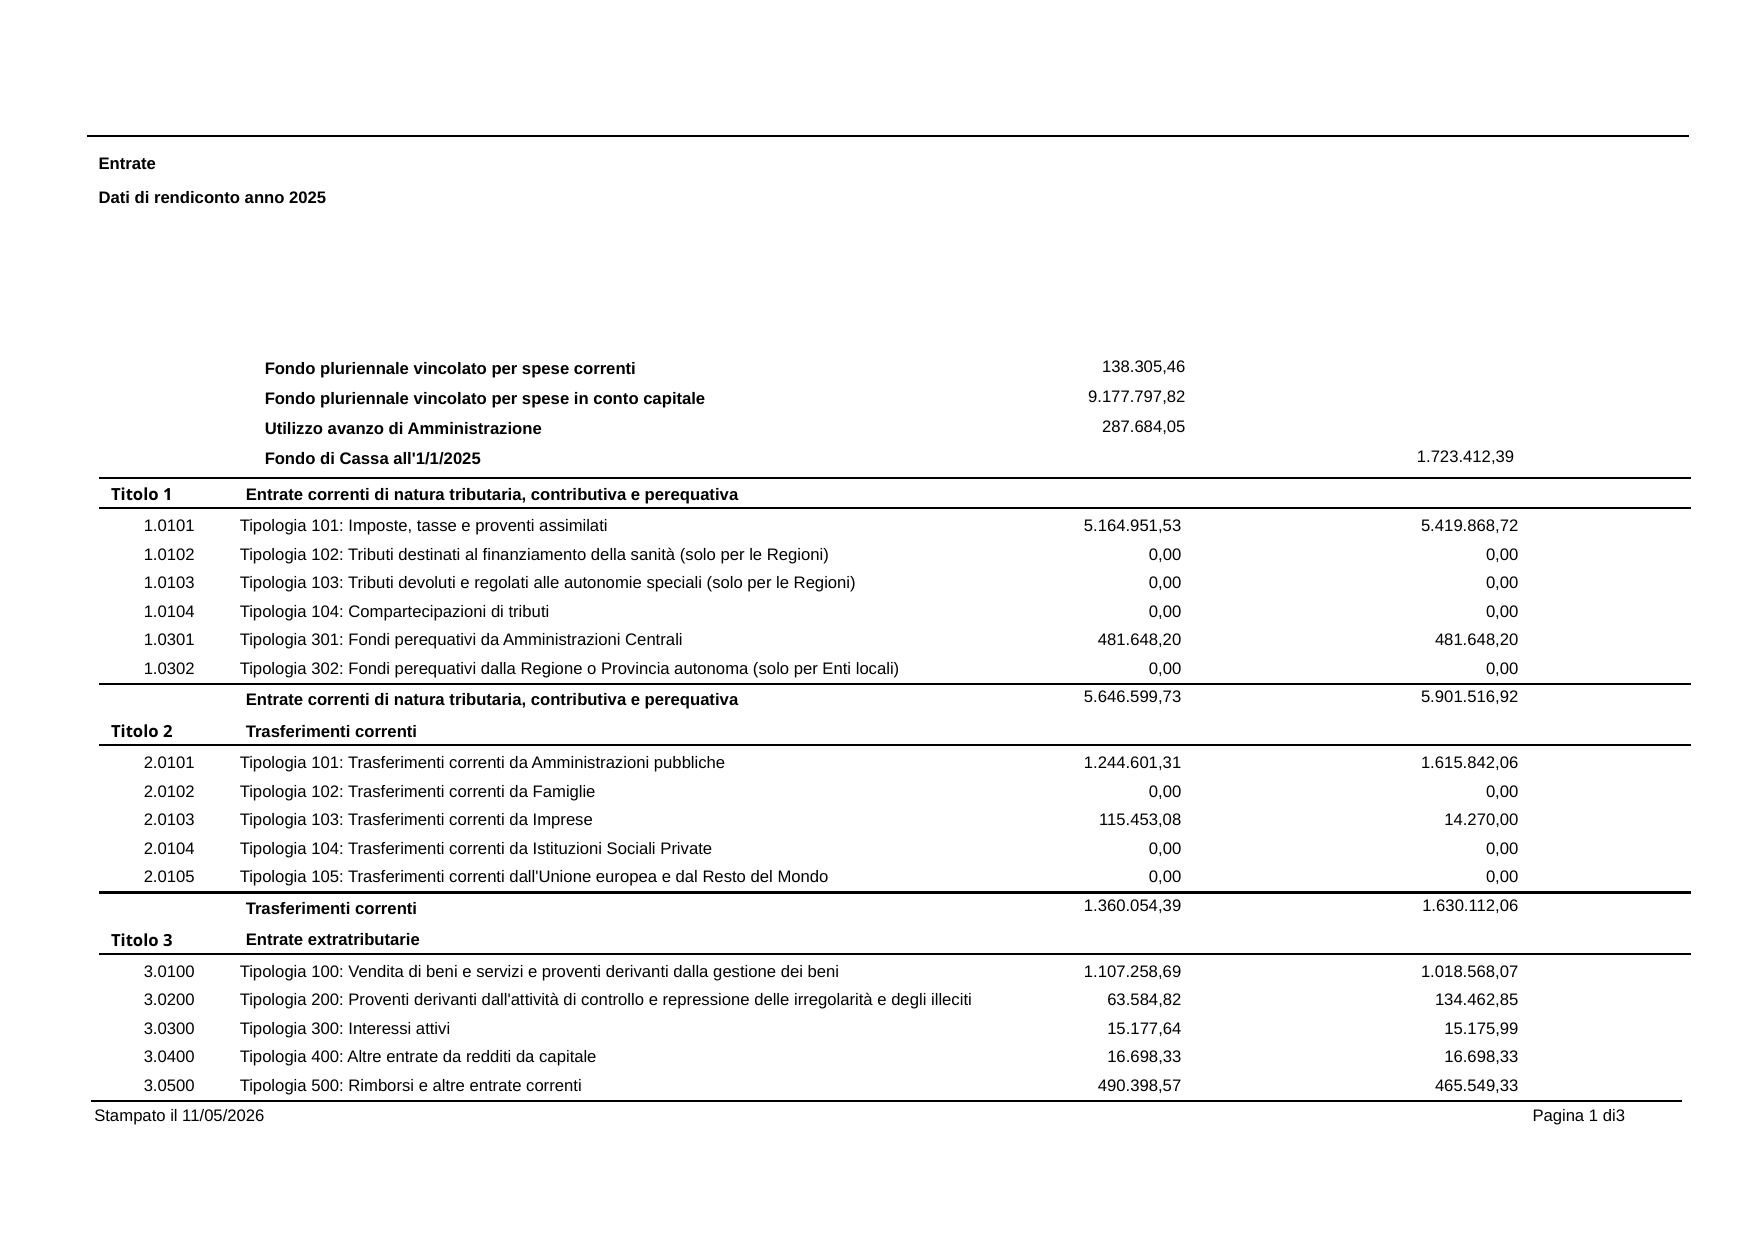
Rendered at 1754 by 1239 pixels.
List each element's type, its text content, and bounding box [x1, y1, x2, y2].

table_cell [762, 409, 774, 417]
table_cell [1450, 1070, 1514, 1076]
table_cell [1450, 379, 1514, 387]
table_cell [1189, 839, 1195, 861]
table_cell [1676, 720, 1680, 742]
table_cell [1376, 775, 1450, 781]
table_cell [1351, 781, 1355, 804]
table_cell [1693, 273, 1753, 339]
table_cell [989, 379, 1007, 387]
table_cell [1363, 833, 1376, 838]
table_cell [1660, 1076, 1672, 1098]
table_cell [1195, 1076, 1296, 1098]
table_cell [1181, 1076, 1185, 1098]
table_cell [98, 928, 102, 951]
table_cell [1522, 214, 1616, 222]
table_cell [103, 659, 107, 681]
table_cell [1660, 379, 1672, 387]
table_cell [774, 222, 989, 228]
table_cell [235, 544, 239, 567]
table_cell [103, 810, 107, 832]
table_cell [1680, 810, 1684, 832]
table_cell [103, 573, 107, 595]
table_cell [111, 712, 191, 720]
table_cell [235, 516, 239, 538]
table_cell [1351, 147, 1355, 180]
table_cell [1351, 228, 1672, 345]
table_cell [1363, 921, 1376, 928]
table_cell [1522, 567, 1616, 573]
table_cell [203, 538, 231, 544]
table_cell [86, 387, 90, 409]
table_cell [265, 624, 302, 630]
table_cell [774, 357, 989, 379]
table_cell [1685, 867, 1689, 889]
table_cell [1042, 469, 1181, 477]
table_cell [1693, 839, 1753, 861]
table_cell [1363, 379, 1376, 387]
table_cell [568, 538, 762, 544]
table_cell [1672, 810, 1676, 832]
table_cell Utilizzo avanzo di Amministrazione [265, 417, 774, 439]
table_cell [1181, 544, 1185, 567]
table_cell [1660, 804, 1672, 810]
table_cell [1355, 538, 1363, 544]
table_cell [1181, 810, 1185, 832]
table_cell [1326, 804, 1345, 810]
table_cell [1296, 544, 1326, 567]
table_cell [1028, 712, 1042, 720]
table_cell [1616, 687, 1660, 709]
table_cell [1326, 1047, 1345, 1069]
table_cell [240, 687, 246, 709]
table_cell [231, 659, 235, 681]
table_cell [1376, 1041, 1450, 1047]
table_cell [0, 516, 86, 538]
table_cell [98, 1047, 102, 1069]
table_cell [1376, 595, 1450, 601]
table_cell [1028, 653, 1042, 658]
table_cell [1326, 720, 1345, 742]
table_cell [203, 921, 231, 928]
table_cell [762, 538, 774, 544]
table_cell [199, 357, 203, 379]
table_cell [1680, 601, 1684, 624]
table_cell [1522, 928, 1616, 951]
table_cell [1522, 624, 1616, 630]
table_cell [377, 595, 438, 601]
table_cell [1296, 653, 1326, 658]
table_cell [1689, 483, 1693, 505]
table_cell Tipologia 301: Fondi perequativi da Amministrazioni Centrali [240, 630, 1020, 652]
table_cell [1676, 483, 1680, 505]
table_cell [1185, 687, 1189, 709]
table_cell [265, 775, 302, 781]
table_cell [1450, 222, 1514, 228]
table_cell [231, 839, 235, 861]
table_cell [1693, 687, 1753, 709]
table_cell [1185, 181, 1189, 214]
table_cell [90, 961, 94, 984]
table_cell [1363, 861, 1376, 867]
table_cell [1195, 895, 1296, 918]
table_cell [774, 567, 989, 573]
table_cell [1195, 630, 1296, 652]
table_cell Tipologia 101: Trasferimenti correnti da Amministrazioni pubbliche [240, 753, 1020, 775]
table_cell [989, 921, 1007, 928]
table_cell [1181, 601, 1185, 624]
table_cell [191, 51, 195, 90]
table_cell [989, 1013, 1007, 1018]
table_cell [235, 990, 239, 1012]
table_cell [1007, 147, 1020, 180]
table_cell [1693, 895, 1753, 918]
table_cell [1660, 573, 1672, 595]
table_cell [1028, 1070, 1042, 1076]
table_cell 1.0104 [107, 601, 231, 624]
table_cell [1514, 928, 1518, 951]
table_cell [0, 264, 86, 271]
table_cell [1693, 409, 1753, 417]
table_cell [235, 720, 239, 742]
table_cell [103, 720, 107, 742]
table_cell [203, 1041, 231, 1047]
table_cell [1689, 1076, 1693, 1098]
table_cell [1522, 810, 1616, 832]
table_cell [1680, 1076, 1684, 1098]
table_cell [1689, 601, 1693, 624]
table_cell [265, 379, 302, 387]
table_cell [774, 861, 989, 867]
table_cell [774, 1070, 989, 1076]
table_cell [762, 804, 774, 810]
table_cell [1024, 839, 1028, 861]
table_cell [1672, 753, 1676, 775]
table_header [0, 0, 86, 49]
table_cell [762, 1070, 774, 1076]
table_cell [1351, 810, 1355, 832]
table_cell [1450, 775, 1514, 781]
table_cell [250, 214, 258, 222]
table_cell 115.453,08 [1028, 810, 1181, 832]
table_cell [203, 345, 231, 354]
table_cell [1185, 781, 1189, 804]
table_cell [1195, 138, 1296, 147]
table_cell [1028, 469, 1042, 477]
table_cell [98, 1019, 102, 1041]
table_cell [762, 181, 774, 214]
table_header [1689, 0, 1693, 49]
table_cell [250, 357, 258, 379]
table_cell [1693, 439, 1753, 447]
table_cell [98, 447, 102, 469]
table_cell [111, 538, 191, 544]
table_cell [1189, 544, 1195, 567]
table_cell [1522, 984, 1616, 990]
table_cell [1185, 1019, 1189, 1041]
table_cell [762, 345, 774, 354]
table_cell [1689, 687, 1693, 709]
table_cell [1660, 409, 1672, 417]
table_cell 1.244.601,31 [1028, 753, 1181, 775]
table_cell [1007, 222, 1020, 228]
table_cell [111, 469, 191, 477]
table_cell [989, 833, 1007, 838]
table_cell [1672, 1076, 1676, 1098]
table_cell [1185, 961, 1189, 984]
table_cell [1660, 687, 1672, 709]
table_cell [1355, 439, 1363, 447]
table_header [1616, 0, 1660, 49]
table_cell [0, 753, 86, 775]
table_cell [1195, 1047, 1296, 1069]
table_cell [1351, 483, 1355, 505]
table_cell [1355, 810, 1363, 832]
table_cell [1685, 630, 1689, 652]
table_cell [250, 510, 258, 516]
table_cell [1345, 147, 1351, 180]
table_cell [1042, 653, 1181, 658]
table_cell [1195, 567, 1296, 573]
table_cell [1355, 544, 1363, 567]
table_cell [259, 138, 264, 147]
table_cell [568, 222, 762, 228]
table_cell [1518, 573, 1522, 595]
table_cell [1450, 1041, 1514, 1047]
table_cell [1376, 510, 1450, 516]
table_cell [1660, 516, 1672, 538]
table_cell [1185, 516, 1189, 538]
table_cell [1351, 601, 1355, 624]
table_cell [103, 447, 107, 469]
table_cell [1024, 781, 1028, 804]
table_cell [1355, 781, 1363, 804]
table_cell [1672, 147, 1676, 180]
table_cell [1518, 357, 1522, 379]
table_cell [240, 379, 246, 387]
table_cell [1616, 483, 1660, 505]
table_cell [1660, 781, 1672, 804]
table_cell [94, 687, 98, 709]
table_cell [1024, 659, 1028, 681]
table_cell [1296, 955, 1326, 961]
table_cell [250, 138, 258, 147]
table_cell [1693, 624, 1753, 630]
table_cell [1693, 1019, 1753, 1041]
table_cell [1676, 630, 1680, 652]
table_cell [86, 990, 90, 1012]
table_cell [90, 273, 94, 339]
table_cell [1616, 895, 1660, 918]
table_cell [568, 921, 762, 928]
table_header [1672, 0, 1676, 49]
table_cell [774, 1013, 989, 1018]
table_cell [1326, 653, 1345, 658]
table_cell [1028, 222, 1042, 228]
table_header [250, 0, 258, 49]
table_cell [762, 214, 774, 222]
table_cell [1685, 181, 1689, 214]
table_cell [1345, 181, 1351, 214]
table_cell [1689, 573, 1693, 595]
table_cell [250, 861, 258, 867]
table_cell [762, 955, 774, 961]
table_cell [1693, 138, 1753, 147]
table_cell [98, 1076, 102, 1098]
table_cell [1616, 955, 1660, 961]
table_cell [1660, 147, 1672, 180]
table_cell [1660, 1013, 1672, 1018]
table_cell [377, 469, 438, 477]
table_cell [1363, 624, 1376, 630]
table_cell [103, 781, 107, 804]
table_cell [111, 687, 191, 709]
table_cell [86, 839, 90, 861]
table_cell [1181, 516, 1185, 538]
table_cell [94, 273, 98, 339]
table_cell [1680, 516, 1684, 538]
table_cell [1685, 229, 1689, 264]
table_cell [1376, 469, 1450, 477]
table_cell [1450, 181, 1514, 214]
table_header [1522, 0, 1616, 49]
table_cell Tipologia 104: Compartecipazioni di tributi [240, 601, 1020, 624]
table_cell [1020, 895, 1024, 918]
table_cell [774, 595, 989, 601]
table_cell [1672, 181, 1676, 214]
table_cell [103, 229, 107, 264]
table_cell [1296, 1070, 1326, 1076]
table_cell [1007, 804, 1020, 810]
table_cell [1514, 387, 1518, 409]
table_cell [265, 984, 302, 990]
table_cell [1685, 720, 1689, 742]
table_cell [1376, 928, 1450, 951]
table_cell [1518, 417, 1522, 439]
table_cell [240, 417, 246, 439]
table_cell [1363, 409, 1376, 417]
table_cell [265, 439, 302, 447]
table_cell [1355, 775, 1363, 781]
table_cell [1345, 781, 1351, 804]
table_cell [377, 861, 438, 867]
table_cell [1355, 1019, 1363, 1041]
table_cell [0, 469, 86, 478]
table_cell [1522, 753, 1616, 775]
table_cell [1450, 483, 1514, 505]
table_cell [1672, 630, 1676, 652]
table_cell [1450, 984, 1514, 990]
table_cell [1376, 439, 1450, 447]
table_cell [94, 447, 98, 469]
table_cell [231, 1047, 235, 1069]
table_cell [265, 138, 302, 147]
table_cell [86, 273, 90, 339]
table_cell [1616, 601, 1660, 624]
table_cell [1185, 895, 1189, 918]
table_cell [1660, 601, 1672, 624]
table_header [1189, 0, 1195, 49]
table_cell [438, 222, 568, 228]
table_cell [989, 653, 1007, 658]
table_cell [98, 273, 102, 339]
table_cell [1326, 895, 1345, 918]
table_cell [438, 861, 568, 867]
table_cell [1326, 712, 1345, 720]
table_cell [1028, 955, 1042, 961]
table_cell [1522, 147, 1616, 180]
table_cell 15.175,99 [1363, 1019, 1518, 1041]
table_cell [1450, 928, 1514, 951]
table_cell [1693, 229, 1753, 264]
table_cell [1522, 1047, 1616, 1069]
table_header [1185, 0, 1189, 49]
table_cell [1028, 214, 1042, 222]
table_cell [774, 387, 989, 409]
table_cell [1685, 447, 1689, 469]
table_cell [1518, 720, 1522, 742]
table_cell 287.684,05 [1024, 417, 1185, 439]
table_cell [1181, 630, 1185, 652]
table_cell [1672, 387, 1676, 409]
table_cell [1660, 955, 1672, 961]
table_cell [103, 687, 107, 709]
table_cell [86, 357, 90, 379]
table_cell [1616, 595, 1660, 601]
table_cell [377, 747, 438, 753]
table_cell [0, 417, 86, 439]
table_cell [1326, 595, 1345, 601]
table_cell [1450, 804, 1514, 810]
table_cell [1450, 595, 1514, 601]
table_cell [438, 804, 568, 810]
table_cell [1685, 781, 1689, 804]
table_cell [0, 483, 86, 505]
table_cell [231, 601, 235, 624]
table_cell [1355, 595, 1363, 601]
table_cell [1355, 1047, 1363, 1069]
table_cell [1518, 867, 1522, 889]
table_cell 465.549,33 [1363, 1076, 1518, 1098]
table_cell [1616, 516, 1660, 538]
table_cell [1296, 990, 1326, 1012]
table_header [265, 0, 302, 49]
table_cell [1351, 181, 1355, 214]
table_cell [568, 181, 762, 214]
table_cell [1189, 439, 1195, 447]
table_cell [1355, 409, 1363, 417]
table_cell [1676, 544, 1680, 567]
table_cell [438, 214, 568, 222]
table_cell [1693, 516, 1753, 538]
table_cell [1326, 567, 1345, 573]
table_cell [111, 214, 191, 222]
table_cell [1326, 483, 1345, 505]
table_cell [1326, 469, 1345, 477]
table_cell [1522, 781, 1616, 804]
table_cell [1355, 747, 1363, 753]
table_cell [199, 895, 203, 918]
table_cell 9.177.797,82 [1024, 387, 1185, 409]
table_cell [90, 928, 94, 951]
table_cell [1007, 138, 1020, 147]
table_cell 0,00 [1028, 601, 1181, 624]
table_cell [1028, 984, 1042, 990]
table_cell [1185, 387, 1189, 409]
table_cell [762, 138, 774, 147]
table_cell Entrate correnti di natura tributaria, contributiva e perequativa [246, 687, 1020, 712]
table_cell [1616, 861, 1660, 867]
table_cell [250, 379, 258, 387]
table_cell [1514, 357, 1518, 379]
table_cell [250, 804, 258, 810]
table_header [762, 0, 774, 49]
table_cell [1518, 990, 1522, 1012]
table_cell [302, 595, 377, 601]
table_cell 0,00 [1028, 781, 1181, 804]
table_cell [989, 357, 1007, 379]
table_cell [1296, 833, 1326, 838]
table_cell [111, 895, 191, 918]
table_cell [1042, 720, 1181, 742]
table_cell [438, 984, 568, 990]
table_cell [1376, 409, 1450, 417]
table_header [774, 0, 989, 49]
table_cell [1363, 345, 1376, 354]
table_cell [1693, 345, 1753, 354]
table_cell [1351, 1106, 1355, 1134]
table_cell [1522, 357, 1616, 379]
table_cell 1.0301 [107, 630, 231, 652]
table_cell [1376, 984, 1450, 990]
table_cell [568, 147, 762, 180]
table_cell [98, 781, 102, 804]
table_cell [1042, 138, 1181, 147]
table_cell [1660, 921, 1672, 928]
table_cell [98, 630, 102, 652]
table_cell [1326, 357, 1345, 379]
table_cell [1676, 990, 1680, 1012]
table_cell [1351, 990, 1355, 1012]
table_cell 1.615.842,06 [1363, 753, 1518, 775]
table_cell [1296, 214, 1326, 222]
table_cell [1195, 147, 1296, 180]
table_cell [1189, 417, 1195, 439]
table_cell [111, 861, 191, 867]
table_cell [989, 861, 1007, 867]
table_cell [1042, 510, 1181, 516]
table_cell [1376, 804, 1450, 810]
table_cell [1355, 839, 1363, 861]
table_cell [231, 417, 235, 439]
table_cell [1660, 867, 1672, 889]
table_cell [203, 747, 231, 753]
table_cell [1355, 921, 1363, 928]
table_cell [231, 687, 235, 709]
table_cell [1376, 379, 1450, 387]
table_cell [989, 447, 1007, 469]
table_header [1296, 0, 1326, 49]
table_cell [0, 687, 86, 709]
table_cell [1195, 573, 1296, 595]
table_cell [1376, 357, 1450, 379]
table_cell [1296, 921, 1326, 928]
table_cell [1514, 720, 1518, 742]
table_cell [1660, 990, 1672, 1012]
table_cell [203, 387, 231, 409]
table_cell [1020, 483, 1024, 505]
table_cell [265, 955, 302, 961]
table_cell [1689, 867, 1693, 889]
table_cell [1685, 387, 1689, 409]
table_cell [1296, 516, 1326, 538]
table_cell [1616, 928, 1660, 951]
table_cell [107, 273, 111, 339]
table_header [191, 0, 195, 49]
table_cell [0, 867, 86, 889]
table_cell [302, 214, 377, 222]
table_cell [1689, 357, 1693, 379]
table_cell [1195, 624, 1296, 630]
table_cell [1616, 469, 1660, 477]
table_cell [1345, 659, 1351, 681]
table_cell [1450, 653, 1514, 658]
table_cell [1020, 839, 1024, 861]
table_cell [1450, 138, 1514, 147]
table_cell [1326, 510, 1345, 516]
table_cell [103, 357, 107, 379]
table_cell [203, 447, 231, 469]
table_cell [103, 839, 107, 861]
table_cell [1296, 357, 1326, 379]
table_cell [103, 273, 107, 339]
table_cell [1296, 624, 1326, 630]
table_cell [1689, 147, 1693, 180]
table_cell [568, 567, 762, 573]
table_cell [1195, 222, 1296, 228]
table_cell [1195, 601, 1296, 624]
table_cell [90, 630, 94, 652]
table_cell [989, 538, 1007, 544]
table_cell [0, 126, 86, 133]
table_cell [1680, 961, 1684, 984]
table_cell [199, 417, 203, 439]
table_cell [98, 839, 102, 861]
table_cell [1195, 379, 1296, 387]
table_cell [1672, 601, 1676, 624]
table_cell [1514, 483, 1518, 505]
table_cell [98, 867, 102, 889]
table_cell [111, 345, 191, 354]
table_cell [1616, 921, 1660, 928]
table_cell [1020, 687, 1024, 709]
table_cell [1042, 181, 1181, 214]
table_cell [0, 229, 86, 264]
table_cell Trasferimenti correnti [246, 895, 1020, 921]
table_cell [1676, 387, 1680, 409]
table_cell [1296, 895, 1326, 918]
table_cell [774, 955, 989, 961]
table_cell [94, 387, 98, 409]
table_cell [302, 624, 377, 630]
table_cell [107, 387, 111, 409]
table_cell [1296, 595, 1326, 601]
table_cell [1518, 895, 1522, 918]
table_cell [1522, 387, 1616, 409]
table_cell [568, 510, 762, 516]
table_cell [1351, 387, 1355, 409]
table_cell [1363, 775, 1376, 781]
table_cell [1616, 357, 1660, 379]
table_cell [1616, 538, 1660, 544]
table_cell [1522, 538, 1616, 544]
table_cell [302, 747, 377, 753]
table_cell Tipologia 105: Trasferimenti correnti dall'Unione europea e dal Resto del Mondo [240, 867, 1020, 889]
table_cell [377, 567, 438, 573]
table_cell [111, 653, 191, 658]
table_header [302, 0, 377, 49]
table_cell [203, 624, 231, 630]
table_cell [1660, 630, 1672, 652]
table_cell [1522, 867, 1616, 889]
table_cell [1345, 273, 1351, 339]
table_cell [1693, 712, 1753, 720]
table_cell [1345, 867, 1351, 889]
table_cell [1660, 833, 1672, 838]
table_cell [302, 409, 377, 417]
table_cell [1326, 990, 1345, 1012]
table_cell [111, 228, 235, 345]
table_cell [302, 222, 377, 228]
table_cell [235, 387, 239, 409]
table_cell 3.0100 [107, 961, 231, 984]
table_cell [1326, 810, 1345, 832]
table_cell [1680, 147, 1684, 180]
table_cell [1185, 573, 1189, 595]
table_cell [1685, 928, 1689, 951]
table_cell 0,00 [1363, 601, 1518, 624]
table_cell [1355, 1070, 1363, 1076]
table_cell [1616, 1076, 1660, 1098]
table_cell [1450, 147, 1514, 180]
table_cell [1376, 567, 1450, 573]
table_cell [1326, 687, 1345, 709]
table_cell [1676, 357, 1680, 379]
table_cell [111, 439, 191, 447]
table_cell [762, 775, 774, 781]
table_cell [1522, 653, 1616, 658]
table_cell [1693, 417, 1753, 439]
table_cell [1345, 439, 1351, 447]
table_cell [1522, 181, 1616, 214]
table_cell [1195, 867, 1296, 889]
table_cell [1616, 567, 1660, 573]
table_cell [774, 409, 989, 417]
table_cell [377, 833, 438, 838]
table_cell [107, 895, 111, 918]
table_cell [0, 1106, 86, 1134]
table_cell [1024, 447, 1028, 469]
table_cell [103, 1047, 107, 1069]
table_cell [250, 345, 258, 354]
table_cell [259, 379, 264, 387]
table_cell [1024, 630, 1028, 652]
table_cell [1020, 447, 1024, 469]
table_cell [774, 653, 989, 658]
table_cell [90, 357, 94, 379]
table_cell [250, 273, 258, 339]
table_cell [1189, 720, 1195, 742]
table_cell [1680, 781, 1684, 804]
table_cell 481.648,20 [1363, 630, 1518, 652]
table_cell [1195, 659, 1296, 681]
table_cell [1676, 601, 1680, 624]
table_cell [1616, 984, 1660, 990]
table_cell [1020, 387, 1024, 409]
table_cell 1.018.568,07 [1363, 961, 1518, 984]
table_cell [1363, 955, 1376, 961]
table_cell [1680, 720, 1684, 742]
table_cell [1660, 469, 1672, 477]
table_cell [1296, 447, 1326, 469]
table_cell [231, 630, 235, 652]
table_cell [231, 895, 235, 918]
table_cell [250, 712, 258, 720]
table_cell [1355, 928, 1363, 951]
table_cell [762, 861, 774, 867]
table_cell [250, 955, 258, 961]
table_cell [86, 810, 90, 832]
table_cell [1007, 1070, 1020, 1076]
table_cell [0, 51, 86, 90]
table_cell [94, 181, 98, 214]
table_cell [1676, 895, 1680, 918]
table_cell [1181, 147, 1185, 180]
table_header [1345, 0, 1351, 49]
table_cell [235, 810, 239, 832]
table_cell [1007, 439, 1020, 447]
table_cell [1616, 387, 1660, 409]
table_cell [1616, 214, 1660, 222]
table_cell 2.0103 [107, 810, 231, 832]
table_cell [235, 781, 239, 804]
table_cell [250, 538, 258, 544]
table_cell [1189, 921, 1195, 928]
table_cell [111, 357, 191, 379]
table_cell [989, 345, 1007, 354]
table_cell [86, 51, 90, 90]
table_cell [98, 483, 102, 505]
table_cell [86, 544, 90, 567]
table_cell [377, 1106, 438, 1134]
table_cell [1693, 720, 1753, 742]
table_cell [302, 955, 377, 961]
table_header [203, 0, 231, 49]
table_cell [989, 181, 1007, 214]
table_cell [203, 804, 231, 810]
table_cell [1676, 659, 1680, 681]
table_cell [103, 516, 107, 538]
table_cell [94, 229, 98, 264]
table_cell [199, 687, 203, 709]
table_cell [438, 345, 568, 354]
table_cell [1363, 439, 1376, 447]
table_cell [1616, 720, 1660, 742]
table_cell [94, 1076, 98, 1098]
table_cell [1693, 990, 1753, 1012]
table_header [111, 0, 191, 49]
table_cell [1693, 469, 1753, 478]
table_cell [1363, 984, 1376, 990]
table_cell [377, 804, 438, 810]
table_cell [1616, 1041, 1660, 1047]
table_cell [203, 861, 231, 867]
table_cell [1351, 895, 1355, 918]
table_cell [0, 1019, 86, 1041]
table_cell [0, 538, 86, 544]
table_cell [1007, 417, 1020, 439]
table_cell [1351, 1019, 1355, 1041]
table_cell [1355, 345, 1363, 354]
table_cell [1345, 687, 1351, 709]
table_cell [1660, 1019, 1672, 1041]
table_cell [1689, 753, 1693, 775]
table_cell [265, 510, 302, 516]
table_cell [1195, 345, 1296, 354]
table_cell [302, 567, 377, 573]
table_cell [1689, 839, 1693, 861]
table_cell [774, 804, 989, 810]
table_cell [1693, 810, 1753, 832]
table_cell [1518, 147, 1522, 180]
table_cell [191, 417, 195, 439]
table_cell [774, 984, 989, 990]
table_cell [568, 775, 762, 781]
table_cell [1042, 712, 1181, 720]
table_cell [762, 379, 774, 387]
table_cell Tipologia 103: Trasferimenti correnti da Imprese [240, 810, 1020, 832]
table_cell [1676, 753, 1680, 775]
table_cell [762, 567, 774, 573]
table_cell [1355, 483, 1363, 505]
table_cell [1363, 483, 1376, 505]
table_cell [1355, 1013, 1363, 1018]
table_cell [1296, 1106, 1326, 1134]
table_cell [1345, 1106, 1351, 1134]
table_cell [438, 775, 568, 781]
table_cell [1689, 1019, 1693, 1041]
table_cell [94, 839, 98, 861]
table_cell [1676, 1047, 1680, 1069]
table_cell [1672, 273, 1676, 339]
table_cell [94, 659, 98, 681]
table_cell [1181, 573, 1185, 595]
table_cell [111, 955, 191, 961]
table_cell [1042, 147, 1181, 180]
table_cell [103, 961, 107, 984]
table_cell [94, 573, 98, 595]
table_header [989, 0, 1007, 49]
table_cell [107, 417, 111, 439]
table_cell [1326, 928, 1345, 951]
table_cell [111, 447, 191, 469]
table_header [231, 0, 235, 49]
table_header [195, 0, 199, 49]
table_cell [94, 544, 98, 567]
table_cell [1676, 447, 1680, 469]
table_cell [1195, 839, 1296, 861]
table_cell [1672, 447, 1676, 469]
table_cell [1616, 1047, 1660, 1069]
table_cell [0, 653, 86, 658]
table_cell [246, 273, 250, 339]
table_cell [1296, 409, 1326, 417]
table_header [1181, 0, 1185, 49]
table_cell [377, 1041, 438, 1047]
table_cell [1693, 804, 1753, 810]
table_cell [377, 214, 438, 222]
table_cell [1028, 833, 1042, 838]
table_cell [98, 357, 102, 379]
table_cell [1185, 357, 1189, 379]
table_cell [1020, 417, 1024, 439]
table_cell [231, 753, 235, 775]
table_cell [1345, 214, 1351, 222]
table_cell [1616, 147, 1660, 180]
table_cell [377, 538, 438, 544]
table_cell [90, 839, 94, 861]
table_cell [265, 409, 302, 417]
table_cell [1376, 483, 1450, 505]
table_cell [1376, 833, 1450, 838]
table_cell Fondo pluriennale vincolato per spese correnti [265, 357, 774, 379]
table_cell [90, 1019, 94, 1041]
table_cell [1522, 720, 1616, 742]
table_cell [1376, 138, 1450, 147]
table_cell [1345, 357, 1351, 379]
table_cell [1326, 214, 1345, 222]
table_cell 3.0500 [107, 1076, 231, 1098]
table_header [1680, 0, 1684, 49]
table_cell [1042, 595, 1181, 601]
table_cell [1345, 409, 1351, 417]
table_cell [1355, 1106, 1363, 1134]
table_cell [568, 1013, 762, 1018]
table_cell [1450, 469, 1514, 477]
table_cell [111, 138, 191, 147]
table_cell [94, 810, 98, 832]
table_cell [231, 1076, 235, 1098]
table_cell [1450, 861, 1514, 867]
table_cell [0, 601, 86, 624]
table_header [94, 0, 98, 49]
table_cell 0,00 [1028, 867, 1181, 889]
table_cell [302, 653, 377, 658]
table_cell [1326, 544, 1345, 567]
table_cell [1326, 573, 1345, 595]
table_cell [1189, 601, 1195, 624]
table_cell [1616, 222, 1660, 228]
table_cell [1351, 544, 1355, 567]
table_cell 5.419.868,72 [1363, 516, 1518, 538]
table_cell [1189, 447, 1195, 469]
table_cell [1345, 544, 1351, 567]
table_cell [86, 147, 90, 180]
table_cell [1689, 1047, 1693, 1069]
table_cell [0, 624, 86, 630]
table_cell [1296, 138, 1326, 147]
table_cell [191, 357, 195, 379]
table_cell [240, 439, 246, 447]
table_cell [1007, 229, 1020, 264]
table_cell [1189, 712, 1195, 720]
table_cell [1195, 516, 1296, 538]
table_cell [0, 895, 86, 918]
table_cell 1.723.412,39 [1355, 447, 1514, 469]
table_cell [1676, 516, 1680, 538]
table_cell [1185, 1047, 1189, 1069]
table_cell [1296, 720, 1326, 742]
table_cell [1296, 439, 1326, 447]
table_cell [1296, 1047, 1326, 1069]
table_cell [107, 928, 111, 951]
table_cell [235, 601, 239, 624]
table_cell [1181, 867, 1185, 889]
table_cell [1326, 409, 1345, 417]
table_cell 481.648,20 [1028, 630, 1181, 652]
table_cell [259, 214, 264, 222]
table_cell [989, 222, 1007, 228]
table_cell [1189, 630, 1195, 652]
table_cell [302, 345, 377, 354]
table_cell [1042, 345, 1181, 354]
table_cell [302, 510, 377, 516]
table_cell [1181, 753, 1185, 775]
table_cell [107, 687, 111, 709]
table_cell [1181, 447, 1185, 469]
table_cell [989, 747, 1007, 753]
table_cell [1689, 781, 1693, 804]
table_cell [1345, 387, 1351, 409]
table_cell [1195, 417, 1296, 439]
table_cell [111, 510, 191, 516]
table_cell [1363, 653, 1376, 658]
table_cell [90, 659, 94, 681]
table_cell Entrate [98, 147, 568, 180]
table_cell [377, 409, 438, 417]
table_cell [1685, 601, 1689, 624]
table_cell [1355, 804, 1363, 810]
table_cell [1355, 1076, 1363, 1098]
table_cell 3.0300 [107, 1019, 231, 1041]
table_cell [0, 921, 86, 928]
table_cell [240, 138, 246, 147]
table_cell [1024, 181, 1028, 214]
table_cell [0, 214, 86, 222]
table_cell [203, 357, 231, 379]
table_cell 2.0105 [107, 867, 231, 889]
table_cell [203, 653, 231, 658]
table_cell [1007, 469, 1020, 477]
table_header [1007, 0, 1020, 49]
table_cell [1616, 624, 1660, 630]
table_cell [1355, 753, 1363, 775]
table_cell [111, 624, 191, 630]
table_cell [86, 753, 90, 775]
table_cell [1689, 895, 1693, 918]
table_cell [1351, 630, 1355, 652]
table_cell [1195, 712, 1296, 720]
table_cell [1042, 1041, 1181, 1047]
table_cell [1522, 1076, 1616, 1098]
table_cell [1522, 921, 1616, 928]
table_cell [1616, 510, 1660, 516]
table_header [1326, 0, 1345, 49]
table_cell 0,00 [1363, 573, 1518, 595]
table_cell [1689, 273, 1693, 339]
table_cell 0,00 [1363, 867, 1518, 889]
table_cell [1660, 1041, 1672, 1047]
table_cell [1660, 387, 1672, 409]
table_header [90, 0, 94, 49]
table_cell [762, 147, 774, 180]
table_cell [231, 357, 235, 379]
table_cell [1522, 573, 1616, 595]
table_cell [1195, 447, 1296, 469]
table_cell [0, 961, 86, 984]
table_cell [1685, 895, 1689, 918]
table_cell [235, 1047, 239, 1069]
table_cell [377, 984, 438, 990]
table_cell [1007, 510, 1020, 516]
table_cell [568, 1070, 762, 1076]
table_cell [1616, 138, 1660, 147]
table_cell [1028, 147, 1042, 180]
table_cell [90, 417, 94, 439]
table_cell [1355, 510, 1363, 516]
table_cell [1345, 839, 1351, 861]
table_cell [1020, 147, 1024, 180]
table_cell [1345, 573, 1351, 595]
table_cell [250, 229, 258, 264]
table_cell [1195, 214, 1296, 222]
table_cell [1685, 96, 1689, 126]
table_cell [1042, 379, 1181, 387]
table_cell [302, 138, 377, 147]
table_cell Trasferimenti correnti [246, 720, 1020, 742]
table_cell [1007, 595, 1020, 601]
table_cell [1680, 1047, 1684, 1069]
table_cell [235, 1076, 239, 1098]
table_cell [1693, 51, 1753, 90]
table_cell [989, 1041, 1007, 1047]
table_cell [1522, 447, 1616, 469]
table_cell [302, 1070, 377, 1076]
table_cell [989, 567, 1007, 573]
table_cell [1685, 990, 1689, 1012]
table_cell [231, 961, 235, 984]
table_cell [1685, 753, 1689, 775]
table_cell [250, 439, 258, 447]
table_cell [1672, 895, 1676, 918]
table_cell [762, 595, 774, 601]
table_cell [98, 417, 102, 439]
table_cell [1514, 417, 1518, 439]
table_cell [111, 379, 191, 387]
table_header [1676, 0, 1680, 49]
table_cell [1042, 447, 1181, 469]
table_cell [240, 921, 246, 928]
table_cell [1693, 781, 1753, 804]
table_cell [94, 928, 98, 951]
table_cell [377, 921, 438, 928]
table_cell 0,00 [1363, 781, 1518, 804]
table_cell [1189, 483, 1195, 505]
table_cell [203, 687, 231, 709]
table_cell [1363, 804, 1376, 810]
table_cell [1660, 653, 1672, 658]
table_cell [377, 1013, 438, 1018]
table_cell [568, 712, 762, 720]
table_cell [1676, 961, 1680, 984]
table_cell [1376, 1070, 1450, 1076]
table_header [1376, 0, 1450, 49]
table_cell [302, 538, 377, 544]
table_cell [265, 222, 302, 228]
table_cell [1042, 955, 1181, 961]
table_cell [1518, 810, 1522, 832]
table_cell [1522, 1041, 1616, 1047]
table_cell [1007, 984, 1020, 990]
table_cell [1450, 214, 1514, 222]
table_cell [265, 747, 302, 753]
table_cell [1326, 961, 1345, 984]
table_cell [0, 222, 86, 228]
table_cell 0,00 [1028, 544, 1181, 567]
table_cell [1355, 181, 1363, 214]
table_cell [1693, 921, 1753, 928]
table_cell [1522, 895, 1616, 918]
table_cell [1007, 921, 1020, 928]
table_cell [90, 810, 94, 832]
table_cell [1660, 1047, 1672, 1069]
table_cell [240, 447, 246, 469]
table_cell [1042, 538, 1181, 544]
table_cell [1680, 839, 1684, 861]
table_cell [1326, 753, 1345, 775]
table_header [1450, 0, 1514, 49]
table_cell [86, 895, 90, 918]
table_cell [1326, 379, 1345, 387]
table_cell [240, 345, 246, 354]
table_cell [774, 510, 989, 516]
table_cell [0, 357, 86, 379]
table_cell [98, 516, 102, 538]
table_cell [1676, 1019, 1680, 1041]
table_cell [568, 439, 762, 447]
table_cell [111, 984, 191, 990]
table_cell [90, 1047, 94, 1069]
table_cell [0, 984, 86, 990]
table_cell [1680, 417, 1684, 439]
table_cell [1355, 687, 1363, 709]
table_cell [1672, 1047, 1676, 1069]
table_cell [1195, 483, 1296, 505]
table_cell [0, 747, 86, 753]
table_cell [98, 544, 102, 567]
table_cell [107, 229, 111, 264]
table_cell [1680, 387, 1684, 409]
table_cell [989, 439, 1007, 447]
table_cell [1007, 379, 1020, 387]
table_cell [90, 687, 94, 709]
table_cell [1296, 781, 1326, 804]
table_cell [1185, 601, 1189, 624]
table_cell [1660, 544, 1672, 567]
table_cell [235, 867, 239, 889]
table_cell [1345, 469, 1351, 477]
table_cell [1042, 928, 1181, 951]
table_cell [1518, 1019, 1522, 1041]
table_cell [0, 409, 86, 417]
table_cell [1693, 483, 1753, 505]
table_cell [1660, 753, 1672, 775]
table_cell [103, 1076, 107, 1098]
table_cell [1020, 990, 1024, 1012]
table_cell [240, 469, 246, 477]
table_cell [86, 1047, 90, 1069]
table_cell [1181, 720, 1185, 742]
table_cell [103, 867, 107, 889]
table_header [1024, 0, 1028, 49]
table_cell [762, 984, 774, 990]
table_cell [1672, 720, 1676, 742]
table_cell [1672, 928, 1676, 951]
table_cell [762, 439, 774, 447]
table_cell [1345, 447, 1351, 469]
table_cell [1042, 439, 1181, 447]
table_cell [1296, 147, 1326, 180]
table_cell [1345, 895, 1351, 918]
table_cell [86, 867, 90, 889]
table_cell [1693, 181, 1753, 214]
table_cell [98, 720, 102, 742]
table_cell [1024, 601, 1028, 624]
table_cell [1181, 659, 1185, 681]
table_cell [235, 447, 239, 469]
table_cell 5.646.599,73 [1028, 687, 1181, 709]
table_cell [111, 387, 191, 409]
table_cell [265, 921, 302, 928]
table_cell [1181, 961, 1185, 984]
table_cell [1028, 138, 1042, 147]
table_cell [1672, 544, 1676, 567]
table_cell [1518, 544, 1522, 567]
table_cell [1660, 181, 1672, 214]
table_cell [438, 955, 568, 961]
table_cell [1345, 990, 1351, 1012]
table_cell [111, 747, 191, 753]
table_cell [1355, 712, 1363, 720]
table_cell [1296, 961, 1326, 984]
table_cell [240, 895, 246, 918]
table_cell [1355, 1041, 1363, 1047]
table_cell [231, 516, 235, 538]
table_cell [259, 417, 264, 439]
table_header [86, 0, 90, 49]
table_cell [1195, 595, 1296, 601]
table_cell [1660, 961, 1672, 984]
table_cell [1376, 861, 1450, 867]
table_cell 0,00 [1028, 839, 1181, 861]
table_cell [1693, 861, 1753, 867]
table_cell [90, 147, 94, 180]
table_cell [1660, 483, 1672, 505]
table_cell [1189, 753, 1195, 775]
table_cell [0, 712, 86, 720]
table_cell [1522, 222, 1616, 228]
table_cell [1296, 984, 1326, 990]
table_cell [0, 720, 86, 742]
table_cell [1185, 810, 1189, 832]
table_cell [1693, 984, 1753, 990]
table_cell [1672, 573, 1676, 595]
table_cell [90, 96, 94, 126]
table_cell [1660, 510, 1672, 516]
table_cell Tipologia 102: Trasferimenti correnti da Famiglie [240, 781, 1020, 804]
table_cell [1028, 624, 1042, 630]
table_cell Titolo 2 [111, 720, 235, 742]
table_cell [1685, 659, 1689, 681]
table_cell [302, 1041, 377, 1047]
table_cell [1363, 712, 1376, 720]
table_cell [1195, 720, 1296, 742]
table_cell [98, 387, 102, 409]
table_cell [438, 921, 568, 928]
table_cell [1680, 928, 1684, 951]
table_cell [377, 222, 438, 228]
table_cell [1450, 567, 1514, 573]
table_cell [1351, 961, 1355, 984]
table_cell [1693, 1076, 1753, 1098]
table_header [568, 0, 762, 49]
table_cell [1660, 595, 1672, 601]
table_cell [1028, 921, 1042, 928]
table_cell [1326, 839, 1345, 861]
table_cell [1195, 1019, 1296, 1041]
table_cell [762, 510, 774, 516]
table_cell [94, 601, 98, 624]
table_cell [438, 567, 568, 573]
table_cell [1518, 753, 1522, 775]
table_cell [1185, 928, 1189, 951]
table_cell [1450, 538, 1514, 544]
table_cell [0, 379, 86, 387]
table_cell [1024, 990, 1028, 1012]
table_cell [1689, 961, 1693, 984]
table_cell [203, 1070, 231, 1076]
table_cell Stampato il 11/05/2026 [94, 1106, 377, 1134]
table_cell [1042, 1070, 1181, 1076]
table_cell 490.398,57 [1028, 1076, 1181, 1098]
table_cell [1376, 417, 1450, 439]
table_cell [1363, 138, 1376, 147]
table_cell Tipologia 104: Trasferimenti correnti da Istituzioni Sociali Private [240, 839, 1020, 861]
table_cell [1345, 379, 1351, 387]
table_cell [1522, 630, 1616, 652]
table_cell [1689, 544, 1693, 567]
table_cell 16.698,33 [1363, 1047, 1518, 1069]
table_cell [1518, 839, 1522, 861]
table_header [199, 0, 203, 49]
table_cell [1693, 387, 1753, 409]
table_cell [246, 229, 250, 264]
table_cell [1042, 409, 1181, 417]
table_cell [98, 990, 102, 1012]
table_cell [94, 516, 98, 538]
table_cell [1616, 1019, 1660, 1041]
table_cell [1181, 1047, 1185, 1069]
table_cell [1195, 181, 1296, 214]
table_cell [1522, 1013, 1616, 1018]
table_cell [191, 96, 195, 126]
table_cell [568, 345, 762, 354]
table_cell [1522, 990, 1616, 1012]
table_cell [438, 1070, 568, 1076]
table_header [246, 0, 250, 49]
table_cell [1693, 955, 1753, 961]
table_cell [1028, 379, 1042, 387]
table_cell [1660, 222, 1672, 228]
table_cell [1351, 720, 1355, 742]
table_cell [1007, 624, 1020, 630]
table_cell [1680, 181, 1684, 214]
table_cell Tipologia 300: Interessi attivi [240, 1019, 1020, 1041]
table_header [1042, 0, 1181, 49]
table_cell [90, 387, 94, 409]
table_cell [1028, 567, 1042, 573]
table_cell [302, 921, 377, 928]
table_cell [1616, 867, 1660, 889]
table_cell [86, 181, 90, 214]
table_cell [1185, 839, 1189, 861]
table_cell [1326, 833, 1345, 838]
table_cell [1522, 687, 1616, 709]
table_cell [195, 387, 199, 409]
table_cell [1345, 928, 1351, 951]
table_cell [1450, 510, 1514, 516]
table_cell [1351, 659, 1355, 681]
table_cell [103, 544, 107, 567]
table_cell [438, 624, 568, 630]
table_cell [989, 510, 1007, 516]
table_cell [774, 712, 989, 720]
table_cell [86, 447, 90, 469]
table_cell [1693, 126, 1753, 133]
table_cell [762, 921, 774, 928]
table_cell [1189, 895, 1195, 918]
table_cell 0,00 [1028, 659, 1181, 681]
table_cell [1376, 720, 1450, 742]
table_cell [265, 1013, 302, 1018]
table_cell [103, 630, 107, 652]
table_cell [94, 1047, 98, 1069]
table_cell [0, 659, 86, 681]
table_cell [235, 895, 239, 918]
table_cell [1007, 712, 1020, 720]
table_cell [94, 147, 98, 180]
table_cell [103, 417, 107, 439]
table_cell [203, 895, 231, 918]
table_cell [1363, 147, 1376, 180]
table_cell [1296, 379, 1326, 387]
table_header [1020, 0, 1024, 49]
table_cell [1028, 928, 1042, 951]
table_cell [203, 955, 231, 961]
table_cell [762, 653, 774, 658]
table_cell [1195, 804, 1296, 810]
table_cell [1676, 181, 1680, 214]
table_cell [250, 747, 258, 753]
table_cell [1522, 839, 1616, 861]
table_cell [107, 357, 111, 379]
table_cell [235, 1019, 239, 1041]
table_cell [203, 469, 231, 477]
table_cell [1680, 867, 1684, 889]
table_cell [1518, 961, 1522, 984]
table_cell [1351, 867, 1355, 889]
table_cell [1676, 273, 1680, 339]
table_cell [235, 928, 239, 951]
table_cell [1195, 544, 1296, 567]
table_cell [1326, 417, 1345, 439]
table_cell [1355, 895, 1363, 918]
table_header [1351, 0, 1355, 49]
table_cell [1326, 1019, 1345, 1041]
table_cell [1185, 753, 1189, 775]
table_cell [377, 955, 438, 961]
table_cell 3.0400 [107, 1047, 231, 1069]
table_cell [0, 567, 86, 573]
table_cell [1450, 720, 1514, 742]
table_cell [1522, 345, 1616, 354]
table_cell [1376, 1013, 1450, 1018]
table_cell [1020, 928, 1024, 951]
table_cell [1042, 624, 1181, 630]
table_cell [377, 138, 438, 147]
table_cell [568, 409, 762, 417]
table_header [103, 0, 107, 49]
table_cell [1296, 861, 1326, 867]
table_cell [1450, 921, 1514, 928]
table_cell [1522, 861, 1616, 867]
table_cell [1181, 687, 1185, 709]
table_cell [377, 345, 438, 354]
table_cell [0, 573, 86, 595]
table_cell [1042, 775, 1181, 781]
table_cell 1.630.112,06 [1363, 895, 1518, 918]
table_cell [1355, 861, 1363, 867]
table_cell [1195, 439, 1296, 447]
table_cell [1195, 687, 1296, 709]
table_cell [1296, 659, 1326, 681]
table_cell [1514, 447, 1518, 469]
table_cell 14.270,00 [1363, 810, 1518, 832]
table_cell [1345, 720, 1351, 742]
table_cell [1351, 928, 1355, 951]
table_cell [1680, 229, 1684, 264]
table_cell 0,00 [1028, 573, 1181, 595]
table_cell [1355, 720, 1363, 742]
table_cell [1693, 601, 1753, 624]
table_cell [1020, 1076, 1024, 1098]
table_cell [302, 833, 377, 838]
table_cell [1363, 417, 1376, 439]
table_cell [203, 984, 231, 990]
table_cell [265, 345, 302, 354]
table_cell [1689, 387, 1693, 409]
table_cell [0, 595, 86, 601]
table_cell [1296, 687, 1326, 709]
table_cell [438, 1041, 568, 1047]
table_cell [1450, 955, 1514, 961]
table_cell [1672, 1019, 1676, 1041]
table_cell [1676, 1076, 1680, 1098]
table_cell [1020, 781, 1024, 804]
table_cell [1042, 833, 1181, 838]
table_cell [1522, 1070, 1616, 1076]
table_cell [231, 447, 235, 469]
table_cell [250, 595, 258, 601]
table_cell [1195, 781, 1296, 804]
table_cell [1514, 147, 1518, 180]
table_cell [111, 804, 191, 810]
table_cell [1522, 595, 1616, 601]
table_cell [1024, 961, 1028, 984]
table_cell [1680, 895, 1684, 918]
table_cell [1326, 387, 1345, 409]
table_cell [1355, 222, 1363, 228]
table_cell [302, 439, 377, 447]
table_cell [1616, 781, 1660, 804]
table_cell [1355, 573, 1363, 595]
table_cell [231, 573, 235, 595]
table_cell [989, 775, 1007, 781]
table_cell [438, 469, 568, 477]
table_cell [1345, 921, 1351, 928]
table_cell [1376, 345, 1450, 354]
table_cell [1660, 659, 1672, 681]
table_cell [1616, 409, 1660, 417]
table_cell [240, 409, 246, 417]
table_cell [265, 712, 302, 720]
table_cell [438, 1013, 568, 1018]
table_cell 5.164.951,53 [1028, 516, 1181, 538]
table_cell [1518, 387, 1522, 409]
table_cell [1680, 1019, 1684, 1041]
table_cell [1685, 573, 1689, 595]
table_header [235, 0, 239, 49]
table_cell [1355, 990, 1363, 1012]
table_cell [195, 50, 1684, 133]
table_cell [1007, 409, 1020, 417]
table_cell [1693, 214, 1753, 222]
table_cell [1345, 753, 1351, 775]
table_cell [1616, 630, 1660, 652]
table_cell [1185, 867, 1189, 889]
table_cell [1616, 1013, 1660, 1018]
table_cell [94, 417, 98, 439]
table_cell [111, 1070, 191, 1076]
table_cell 1.360.054,39 [1028, 895, 1181, 918]
table_cell [989, 387, 1007, 409]
table_cell [1522, 775, 1616, 781]
table_cell [235, 839, 239, 861]
table_cell [1345, 516, 1351, 538]
table_cell [199, 387, 203, 409]
table_cell [259, 228, 1007, 345]
table_cell [774, 447, 989, 469]
table_cell [94, 357, 98, 379]
table_cell [1522, 804, 1616, 810]
table_cell [0, 1041, 86, 1047]
table_cell [1376, 222, 1450, 228]
table_cell [377, 712, 438, 720]
table_cell [1296, 345, 1326, 354]
table_cell [1355, 138, 1363, 147]
table_cell [1007, 955, 1020, 961]
table_cell [1689, 928, 1693, 951]
table_cell [94, 867, 98, 889]
table_cell [1028, 804, 1042, 810]
table_cell [1326, 921, 1345, 928]
table_cell [259, 712, 264, 720]
table_cell [568, 747, 762, 753]
table_cell [1660, 417, 1672, 439]
table_cell [1685, 273, 1689, 339]
table_cell [1676, 229, 1680, 264]
table_cell [1660, 138, 1672, 147]
table_cell [1195, 1070, 1296, 1076]
table_header [1514, 0, 1518, 49]
table_cell [0, 181, 86, 214]
table_cell [438, 833, 568, 838]
table_cell [1024, 720, 1028, 742]
table_cell [259, 345, 264, 354]
table_cell [203, 712, 231, 720]
table_cell [1007, 747, 1020, 753]
table_cell [1693, 222, 1753, 228]
table_cell [1616, 753, 1660, 775]
table_cell [1680, 544, 1684, 567]
table_cell [1660, 839, 1672, 861]
table_cell [1296, 573, 1326, 595]
table_cell [1363, 387, 1376, 409]
table_cell [265, 214, 302, 222]
table_cell Dati di rendiconto anno 2025 [98, 181, 568, 214]
table_cell [103, 387, 107, 409]
table_cell [1189, 516, 1195, 538]
table_cell [1355, 955, 1363, 961]
table_cell [1685, 1019, 1689, 1041]
table_cell [1042, 747, 1181, 753]
table_cell [1693, 775, 1753, 781]
table_cell [1355, 833, 1363, 838]
table_cell [1518, 928, 1522, 951]
table_cell [1450, 417, 1514, 439]
table_cell [1296, 775, 1326, 781]
table_cell [1450, 345, 1514, 354]
table_cell [111, 1013, 191, 1018]
table_cell [203, 439, 231, 447]
table_cell [250, 1041, 258, 1047]
table_cell [1522, 955, 1616, 961]
table_cell [1363, 1041, 1376, 1047]
table_cell [1189, 357, 1195, 379]
table_cell [0, 387, 86, 409]
table_cell [1680, 659, 1684, 681]
table_cell [199, 447, 203, 469]
table_cell [90, 753, 94, 775]
table_cell [107, 720, 111, 742]
table_cell [1676, 573, 1680, 595]
table_cell [1296, 510, 1326, 516]
table_cell [1007, 833, 1020, 838]
table_header [1660, 0, 1672, 49]
table_cell [1450, 747, 1514, 753]
table_cell [265, 1070, 302, 1076]
table_cell [1326, 781, 1345, 804]
table_cell [1616, 804, 1660, 810]
table_cell [90, 1106, 94, 1134]
table_cell [0, 96, 86, 126]
table_cell [568, 984, 762, 990]
table_cell [1042, 1013, 1181, 1018]
table_cell [1693, 1047, 1753, 1069]
table_cell [1185, 147, 1189, 180]
table_cell [1660, 928, 1672, 951]
table_cell [568, 469, 762, 477]
table_cell [235, 630, 239, 652]
table_cell [1660, 345, 1672, 354]
table_cell [377, 1070, 438, 1076]
table_cell [0, 447, 86, 469]
table_cell [1181, 928, 1185, 951]
table_cell [1693, 147, 1753, 180]
table_cell [1672, 357, 1676, 379]
table_cell [250, 469, 258, 477]
table_cell [1296, 712, 1326, 720]
table_cell [1693, 447, 1753, 469]
table_cell [1376, 387, 1450, 409]
table_cell [1363, 469, 1376, 477]
table_cell [1007, 357, 1020, 379]
table_cell [86, 961, 90, 984]
table_cell [1514, 181, 1518, 214]
table_cell [1689, 1106, 1693, 1134]
table_cell [1326, 138, 1345, 147]
table_cell [94, 1019, 98, 1041]
table_cell [1693, 630, 1753, 652]
table_cell [1195, 984, 1296, 990]
table_cell [1693, 510, 1753, 516]
table_cell [1450, 1013, 1514, 1018]
table_cell [1522, 469, 1616, 477]
table_cell Tipologia 103: Tributi devoluti e regolati alle autonomie speciali (solo per le Regioni) [240, 573, 1020, 595]
table_cell [1672, 483, 1676, 505]
table_cell [1042, 483, 1181, 505]
table_cell [1028, 181, 1042, 214]
table_cell [1616, 810, 1660, 832]
table_cell [568, 804, 762, 810]
table_cell [568, 861, 762, 867]
table_cell [1689, 447, 1693, 469]
table_cell [240, 214, 246, 222]
table_cell Tipologia 102: Tributi destinati al finanziamento della sanità (solo per le Regioni) [240, 544, 1020, 567]
table_cell [86, 417, 90, 439]
table_cell [111, 409, 191, 417]
table_cell [250, 1070, 258, 1076]
table_cell [1355, 387, 1363, 409]
table_cell [1680, 357, 1684, 379]
table_cell [762, 1041, 774, 1047]
table_cell [250, 984, 258, 990]
table_cell [1680, 687, 1684, 709]
table_cell [1028, 775, 1042, 781]
table_cell [1351, 447, 1355, 469]
table_cell [1195, 921, 1296, 928]
table_cell [1326, 1070, 1345, 1076]
table_cell [1693, 659, 1753, 681]
table_cell [1685, 417, 1689, 439]
table_cell [240, 928, 246, 951]
table_cell [0, 781, 86, 804]
table_cell [98, 573, 102, 595]
table_cell [1450, 624, 1514, 630]
table_cell [1028, 510, 1042, 516]
table_cell Titolo 3 [111, 928, 235, 951]
table_cell [90, 781, 94, 804]
table_cell [1693, 544, 1753, 567]
table_cell [1195, 861, 1296, 867]
table_cell [259, 469, 264, 477]
table_cell [1326, 861, 1345, 867]
table_cell [302, 775, 377, 781]
table_cell [103, 928, 107, 951]
table_cell [90, 447, 94, 469]
table_cell [1376, 147, 1450, 180]
table_cell [203, 510, 231, 516]
table_cell [1189, 781, 1195, 804]
table_cell [1660, 984, 1672, 990]
table_cell Entrate correnti di natura tributaria, contributiva e perequativa [246, 483, 1020, 505]
table_cell [302, 861, 377, 867]
table_cell [1693, 357, 1753, 379]
table_cell [1685, 961, 1689, 984]
table_header [377, 0, 438, 49]
table_cell [1685, 51, 1689, 90]
table_cell [1296, 630, 1326, 652]
table_cell [1020, 357, 1024, 379]
table_cell [1351, 753, 1355, 775]
table_cell [1522, 833, 1616, 838]
table_cell [94, 50, 191, 133]
table_cell [1028, 345, 1042, 354]
table_cell [1693, 567, 1753, 573]
table_cell [0, 928, 86, 951]
table_cell [1195, 990, 1296, 1012]
table_cell [0, 147, 86, 180]
table_cell [1518, 483, 1522, 505]
table_cell [98, 810, 102, 832]
table_cell [1672, 687, 1676, 709]
table_cell [1345, 345, 1351, 354]
table_cell [1522, 1019, 1616, 1041]
table_cell [1363, 222, 1376, 228]
table_cell 16.698,33 [1028, 1047, 1181, 1069]
table_cell [1326, 147, 1345, 180]
table_cell [1195, 775, 1296, 781]
table_cell [1326, 516, 1345, 538]
table_cell [203, 222, 231, 228]
table_cell [235, 687, 239, 709]
table_cell [1672, 867, 1676, 889]
table_cell [1024, 1076, 1028, 1098]
table_cell [1685, 1106, 1689, 1134]
table_cell [86, 1076, 90, 1098]
table_cell [1020, 1047, 1024, 1069]
table_cell [265, 861, 302, 867]
table_cell [1185, 659, 1189, 681]
table_cell [1296, 387, 1326, 409]
table_cell [1020, 961, 1024, 984]
table_cell [1296, 1076, 1326, 1098]
table_cell [1363, 1106, 1376, 1134]
table_cell [1024, 544, 1028, 567]
table_cell Fondo di Cassa all'1/1/2025 [265, 447, 774, 469]
table_cell [1685, 839, 1689, 861]
table_cell [231, 387, 235, 409]
table_cell [235, 229, 239, 264]
table_cell [111, 775, 191, 781]
table_header [438, 0, 568, 49]
table_cell [1693, 753, 1753, 775]
table_cell [1181, 1019, 1185, 1041]
table_cell [1660, 712, 1672, 720]
table_cell [1685, 810, 1689, 832]
table_cell [1195, 833, 1296, 838]
table_cell [1363, 747, 1376, 753]
table_cell [1689, 810, 1693, 832]
table_header [1363, 0, 1376, 49]
table_cell 1.107.258,69 [1028, 961, 1181, 984]
table_cell [1181, 181, 1185, 214]
table_cell [1522, 379, 1616, 387]
table_cell [235, 357, 239, 379]
table_cell [1363, 214, 1376, 222]
table_cell [1693, 264, 1753, 271]
table_cell [250, 409, 258, 417]
table_cell [1028, 1041, 1042, 1047]
table_cell [1660, 775, 1672, 781]
table_cell [1181, 895, 1185, 918]
table_cell [438, 138, 568, 147]
table_cell [1028, 1013, 1042, 1018]
table_cell [1296, 753, 1326, 775]
table_cell [568, 595, 762, 601]
table_cell Tipologia 400: Altre entrate da redditi da capitale [240, 1047, 1020, 1069]
table_cell [1326, 1076, 1345, 1098]
table_cell [568, 1041, 762, 1047]
table_cell [0, 544, 86, 567]
table_cell [1518, 659, 1522, 681]
table_cell [246, 447, 250, 469]
table_cell [235, 273, 239, 339]
table_cell [1020, 573, 1024, 595]
table_cell [1689, 417, 1693, 439]
table_cell [0, 510, 86, 516]
table_cell [1693, 595, 1753, 601]
table_cell Tipologia 500: Rimborsi e altre entrate correnti [240, 1076, 1020, 1098]
table_cell [377, 439, 438, 447]
table_cell [1195, 653, 1296, 658]
table_cell [90, 483, 94, 505]
table_cell [1185, 720, 1189, 742]
table_cell [1672, 516, 1676, 538]
table_cell [1326, 345, 1345, 354]
table_cell [438, 747, 568, 753]
table_cell [1518, 781, 1522, 804]
table_cell [1676, 687, 1680, 709]
table_cell [1693, 1041, 1753, 1047]
table_cell [103, 895, 107, 918]
table_cell [1007, 345, 1020, 354]
table_cell [265, 469, 302, 477]
table_cell [1007, 181, 1020, 214]
table_cell [0, 1047, 86, 1069]
table_cell [265, 1041, 302, 1047]
table_cell [1616, 447, 1660, 469]
table_cell [774, 417, 989, 439]
table_cell [259, 439, 264, 447]
table_cell [1363, 538, 1376, 544]
table_cell [1685, 1076, 1689, 1098]
table_cell [1616, 833, 1660, 838]
table_cell [568, 379, 762, 387]
table_cell [0, 990, 86, 1012]
table_cell [265, 567, 302, 573]
table_cell [90, 229, 94, 264]
table_cell Pagina 1 di [1450, 1106, 1616, 1136]
table_cell [1672, 990, 1676, 1012]
table_cell [1355, 653, 1363, 658]
table_cell [1024, 753, 1028, 775]
table_cell [1518, 630, 1522, 652]
table_cell [90, 51, 94, 90]
table_cell [1195, 961, 1296, 984]
table_cell [377, 379, 438, 387]
table_cell [203, 214, 231, 222]
table_cell [1685, 1047, 1689, 1069]
table_cell [1185, 1076, 1189, 1098]
table_cell [86, 483, 90, 505]
table_cell [1020, 867, 1024, 889]
table_cell [1616, 747, 1660, 753]
table_cell [86, 928, 90, 951]
table_cell [86, 720, 90, 742]
table_cell [1450, 387, 1514, 409]
table_cell [250, 775, 258, 781]
table_cell [86, 601, 90, 624]
table_cell [989, 417, 1007, 439]
table_cell [989, 409, 1007, 417]
table_cell [1616, 573, 1660, 595]
table_cell [1181, 990, 1185, 1012]
table_cell [1363, 357, 1376, 379]
table_cell [1676, 781, 1680, 804]
table_cell [235, 961, 239, 984]
table_cell [86, 630, 90, 652]
table_cell [1616, 839, 1660, 861]
table_cell 1.0102 [107, 544, 231, 567]
table_cell [1028, 538, 1042, 544]
table_header [1195, 0, 1296, 49]
table_cell [265, 653, 302, 658]
table_cell [203, 409, 231, 417]
table_cell [1672, 961, 1676, 984]
table_cell [1020, 181, 1024, 214]
table_cell [231, 1019, 235, 1041]
table_cell [195, 895, 199, 918]
table_cell [1685, 357, 1689, 379]
table_cell [98, 961, 102, 984]
table_cell [1345, 601, 1351, 624]
table_cell [1189, 345, 1195, 354]
table_cell [1042, 804, 1181, 810]
table_cell [989, 469, 1007, 477]
table_cell [1672, 229, 1676, 264]
table_cell [1355, 147, 1363, 180]
table_cell [1024, 687, 1028, 709]
table_cell [1685, 483, 1689, 505]
table_cell [1024, 928, 1028, 951]
table_cell [1522, 961, 1616, 984]
table_cell [1351, 516, 1355, 538]
table_cell 0,00 [1363, 839, 1518, 861]
table_cell [1042, 222, 1181, 228]
table_cell [1326, 630, 1345, 652]
table_cell [111, 417, 191, 439]
table_cell [1376, 538, 1450, 544]
table_cell [1195, 510, 1296, 516]
table_cell [1522, 483, 1616, 505]
table_cell [1355, 961, 1363, 984]
table_cell [1518, 1076, 1522, 1098]
table_cell [1616, 181, 1660, 214]
table_cell [1042, 567, 1181, 573]
table_cell [1518, 687, 1522, 709]
table_cell [195, 447, 199, 469]
table_cell [235, 417, 239, 439]
table_cell [1693, 928, 1753, 951]
table_cell [1185, 447, 1189, 469]
table_cell [250, 264, 258, 271]
table_cell [762, 222, 774, 228]
table_cell [195, 687, 199, 709]
table_cell [568, 214, 762, 222]
table_header [1693, 0, 1753, 49]
table_cell [1685, 687, 1689, 709]
table_cell [1689, 51, 1693, 90]
table_cell [1660, 567, 1672, 573]
table_cell [86, 659, 90, 681]
table_cell [1616, 659, 1660, 681]
table_cell [1020, 659, 1024, 681]
table_cell [1363, 595, 1376, 601]
table_cell [1676, 810, 1680, 832]
table_cell [90, 895, 94, 918]
table_cell [1185, 544, 1189, 567]
table_cell [86, 1106, 90, 1134]
table_cell [1296, 181, 1326, 214]
table_cell [1020, 601, 1024, 624]
table_cell [1660, 861, 1672, 867]
table_cell [568, 955, 762, 961]
table_cell [86, 687, 90, 709]
table_cell [203, 1013, 231, 1018]
table_header [1028, 0, 1042, 49]
table_cell [568, 653, 762, 658]
table_cell [94, 483, 98, 505]
table_cell [250, 447, 258, 469]
table_cell [1693, 573, 1753, 595]
table_cell [302, 1013, 377, 1018]
table_cell [240, 712, 246, 720]
table_cell [1181, 781, 1185, 804]
table_cell [568, 833, 762, 838]
table_cell [240, 273, 246, 339]
table_header [1685, 0, 1689, 49]
table_cell [1522, 417, 1616, 439]
table_cell [1024, 1019, 1028, 1041]
table_cell [203, 379, 231, 387]
table_cell [250, 222, 258, 228]
table_cell [250, 1013, 258, 1018]
table_cell 2.0104 [107, 839, 231, 861]
table_header [240, 0, 246, 49]
table_cell 63.584,82 [1028, 990, 1181, 1012]
table_cell [1185, 417, 1189, 439]
table_cell [1680, 573, 1684, 595]
table_cell [1522, 439, 1616, 447]
table_cell [90, 720, 94, 742]
table_cell [1296, 469, 1326, 477]
table_cell [1522, 516, 1616, 538]
table_cell [1296, 1041, 1326, 1047]
table_cell [1007, 861, 1020, 867]
table_cell [259, 409, 264, 417]
table_cell [1024, 895, 1028, 918]
table_cell [1693, 653, 1753, 658]
table_cell [1351, 417, 1355, 439]
table_cell [1296, 747, 1326, 753]
table_cell [1616, 961, 1660, 984]
table_cell [111, 595, 191, 601]
table_cell [203, 138, 231, 147]
table_cell [265, 538, 302, 544]
table_cell [1007, 447, 1020, 469]
table_cell [989, 624, 1007, 630]
table_cell [1326, 447, 1345, 469]
table_cell [1680, 273, 1684, 339]
table_cell [103, 483, 107, 505]
table_cell [1007, 264, 1020, 271]
table_cell [1189, 214, 1195, 222]
table_cell [1024, 810, 1028, 832]
table_cell [1296, 483, 1326, 505]
table_cell [1355, 984, 1363, 990]
table_cell [1660, 810, 1672, 832]
table_cell [1522, 409, 1616, 417]
table_cell [568, 624, 762, 630]
table_cell [1326, 538, 1345, 544]
table_cell [1296, 601, 1326, 624]
table_cell [111, 222, 191, 228]
table_cell [1660, 447, 1672, 469]
table_header [98, 0, 102, 49]
table_cell [1693, 96, 1753, 126]
table_cell [235, 659, 239, 681]
table_cell [1689, 659, 1693, 681]
table_cell [1296, 417, 1326, 439]
table_cell [0, 138, 86, 147]
table_cell [1689, 630, 1693, 652]
table_cell [1351, 839, 1355, 861]
table_cell [250, 921, 258, 928]
table_cell [438, 595, 568, 601]
table_cell [1685, 147, 1689, 180]
table_cell [250, 624, 258, 630]
table_cell [1616, 439, 1660, 447]
table_cell [103, 990, 107, 1012]
table_cell [774, 439, 989, 447]
table_cell [1345, 1076, 1351, 1098]
table_cell [1326, 775, 1345, 781]
table_cell [1024, 1047, 1028, 1069]
table_cell [774, 214, 989, 222]
table_cell [1296, 867, 1326, 889]
table_cell [1020, 630, 1024, 652]
table_cell [1296, 222, 1326, 228]
table_cell [302, 379, 377, 387]
table_cell [989, 712, 1007, 720]
table_cell [1189, 659, 1195, 681]
table_cell [246, 387, 250, 409]
table_cell [762, 1013, 774, 1018]
table_cell [302, 469, 377, 477]
table_cell [191, 447, 195, 469]
table_cell [86, 229, 90, 264]
table_cell [0, 861, 86, 867]
table_cell [1326, 624, 1345, 630]
table_cell [1351, 573, 1355, 595]
table_cell [240, 357, 246, 379]
table_cell [1355, 417, 1363, 439]
table_cell [1355, 867, 1363, 889]
table_cell [1376, 1106, 1450, 1134]
table_cell [1007, 1041, 1020, 1047]
table_cell [1693, 1106, 1753, 1134]
table_cell [1616, 345, 1660, 354]
table_cell [1326, 181, 1345, 214]
table_cell [1326, 659, 1345, 681]
table_cell [1042, 921, 1181, 928]
table_cell [1007, 1013, 1020, 1018]
table_cell [1189, 387, 1195, 409]
table_cell [1007, 387, 1020, 409]
table_cell [1693, 379, 1753, 387]
table_cell [250, 833, 258, 838]
table_cell [111, 921, 191, 928]
table_cell [0, 839, 86, 861]
table_cell [302, 984, 377, 990]
table_cell [1028, 409, 1042, 417]
table_cell [989, 595, 1007, 601]
table_cell [1680, 630, 1684, 652]
table_cell [203, 775, 231, 781]
table_cell [235, 753, 239, 775]
table_cell [94, 990, 98, 1012]
table_cell [1351, 1047, 1355, 1069]
table_cell [774, 747, 989, 753]
table_cell [1689, 229, 1693, 264]
table_cell [0, 273, 86, 339]
table_cell 0,00 [1363, 544, 1518, 567]
table_cell [1181, 839, 1185, 861]
table_cell [1676, 839, 1680, 861]
table_cell [86, 573, 90, 595]
table_cell [302, 804, 377, 810]
table_cell [1376, 747, 1450, 753]
table_cell [1326, 747, 1345, 753]
table_cell [203, 833, 231, 838]
table_cell [1185, 990, 1189, 1012]
table_cell [240, 264, 246, 271]
table_cell [438, 510, 568, 516]
table_cell [1024, 867, 1028, 889]
table_cell [1522, 138, 1616, 147]
table_cell [1351, 687, 1355, 709]
table_cell 5.901.516,92 [1363, 687, 1518, 709]
table_cell [203, 595, 231, 601]
table_cell [1020, 753, 1024, 775]
table_cell [90, 1076, 94, 1098]
table_cell [1376, 712, 1450, 720]
table_cell [1189, 379, 1195, 387]
table_cell [103, 601, 107, 624]
table_cell [265, 804, 302, 810]
table_cell [203, 567, 231, 573]
table_cell [1680, 990, 1684, 1012]
table_cell [86, 96, 90, 126]
table_cell [1355, 630, 1363, 652]
table_cell [1660, 747, 1672, 753]
table_cell [1195, 928, 1296, 951]
table_cell [1518, 601, 1522, 624]
table_cell [438, 379, 568, 387]
table_cell [1689, 720, 1693, 742]
table_cell [1024, 483, 1028, 505]
table_cell [1296, 1019, 1326, 1041]
table_cell [1185, 483, 1189, 505]
table_cell [989, 138, 1007, 147]
table_cell [1296, 804, 1326, 810]
table_cell [1363, 510, 1376, 516]
table_cell [1376, 214, 1450, 222]
table_cell [1189, 1019, 1195, 1041]
table_cell [94, 720, 98, 742]
table_cell [0, 810, 86, 832]
table_cell [90, 573, 94, 595]
table_cell [1693, 747, 1753, 753]
table_cell [774, 624, 989, 630]
table_cell 15.177,64 [1028, 1019, 1181, 1041]
table_cell Tipologia 200: Proventi derivanti dall'attività di controllo e repressione delle irregolarità e degli illeciti [240, 990, 1020, 1012]
table_cell [0, 439, 86, 447]
table_cell 1.0101 [107, 516, 231, 538]
table_cell [90, 867, 94, 889]
table_cell [438, 1106, 1296, 1134]
table_cell [1326, 601, 1345, 624]
table_cell [1296, 839, 1326, 861]
table_cell [1355, 516, 1363, 538]
table_cell [98, 229, 102, 264]
table_cell [1020, 228, 1345, 345]
table_cell [1355, 214, 1363, 222]
table_cell [1355, 601, 1363, 624]
table_cell [98, 895, 102, 918]
table_cell [111, 567, 191, 573]
table_cell [1616, 417, 1660, 439]
table_cell [86, 781, 90, 804]
table_cell [1522, 712, 1616, 720]
table_header [1518, 0, 1522, 49]
table_cell [1028, 447, 1042, 469]
table_cell [259, 387, 264, 409]
table_cell [989, 984, 1007, 990]
table_cell Tipologia 302: Fondi perequativi dalla Regione o Provincia autonoma (solo per Enti locali) [240, 659, 1020, 681]
table_cell Titolo 1 [111, 483, 235, 505]
table_cell [1326, 222, 1345, 228]
table_cell [240, 387, 246, 409]
table_cell 134.462,85 [1363, 990, 1518, 1012]
table_cell [1355, 469, 1363, 477]
table_cell [1518, 447, 1522, 469]
table_cell [1195, 747, 1296, 753]
table_cell [1363, 1013, 1376, 1018]
table_cell [1660, 1070, 1672, 1076]
table_cell [191, 687, 195, 709]
table_cell [240, 720, 246, 742]
table_cell [98, 687, 102, 709]
table_cell [0, 1013, 86, 1018]
table_cell [1616, 775, 1660, 781]
table_cell [103, 1019, 107, 1041]
table_cell [568, 138, 762, 147]
table_cell [1326, 1041, 1345, 1047]
table_cell [377, 653, 438, 658]
table_cell [90, 516, 94, 538]
table_cell [195, 417, 199, 439]
table_cell [1345, 961, 1351, 984]
table_cell [1672, 417, 1676, 439]
table_cell [1616, 544, 1660, 567]
table_cell [86, 516, 90, 538]
table_cell [90, 601, 94, 624]
table_cell [1660, 357, 1672, 379]
table_cell [98, 753, 102, 775]
table_cell [989, 1070, 1007, 1076]
table_cell [1296, 538, 1326, 544]
table_cell [1024, 147, 1028, 180]
table_cell [1355, 357, 1363, 379]
table_cell [989, 214, 1007, 222]
table_header [1355, 0, 1363, 49]
table_cell [1345, 630, 1351, 652]
table_cell [1693, 833, 1753, 838]
table_cell [191, 895, 195, 918]
table_cell [989, 804, 1007, 810]
table_cell [1189, 147, 1195, 180]
table_cell [103, 753, 107, 775]
table_cell [1693, 961, 1753, 984]
table_cell [774, 833, 989, 838]
table_cell [0, 775, 86, 781]
table_cell [1522, 510, 1616, 516]
table_cell [1007, 273, 1020, 339]
table_cell [1450, 409, 1514, 417]
table_cell [1676, 928, 1680, 951]
table_cell [1296, 810, 1326, 832]
table_cell [1363, 181, 1376, 214]
table_cell [1189, 990, 1195, 1012]
table_header [259, 0, 264, 49]
table_cell [1345, 264, 1351, 271]
table_cell [438, 538, 568, 544]
table_cell [94, 895, 98, 918]
table_cell [1189, 138, 1195, 147]
table_cell [774, 181, 989, 214]
table_cell [0, 1070, 86, 1076]
table_cell [1296, 1013, 1326, 1018]
table_cell [1689, 990, 1693, 1012]
table_cell [762, 712, 774, 720]
table_cell [1363, 720, 1376, 742]
table_cell [98, 601, 102, 624]
table_cell [250, 417, 258, 439]
table_cell [377, 510, 438, 516]
table_cell [438, 439, 568, 447]
table_cell [111, 833, 191, 838]
table_cell [1326, 439, 1345, 447]
table_cell [1296, 567, 1326, 573]
table_cell [1676, 867, 1680, 889]
table_cell [1363, 1070, 1376, 1076]
table_cell [1376, 181, 1450, 214]
table_cell [1518, 516, 1522, 538]
table_cell [1028, 720, 1042, 742]
table_cell [762, 747, 774, 753]
table_cell [1355, 659, 1363, 681]
table_cell [1195, 387, 1296, 409]
table_cell [231, 810, 235, 832]
table_cell [1195, 955, 1296, 961]
table_cell [1189, 810, 1195, 832]
table_cell [1689, 96, 1693, 126]
table_cell [1660, 895, 1672, 918]
table_cell [1680, 483, 1684, 505]
table_cell [235, 573, 239, 595]
table_cell [1672, 659, 1676, 681]
table_cell [1693, 538, 1753, 544]
table_cell [1181, 483, 1185, 505]
table_cell [1518, 1047, 1522, 1069]
table_cell [1680, 753, 1684, 775]
table_cell [1351, 1076, 1355, 1098]
table_cell 2.0102 [107, 781, 231, 804]
table_cell [1522, 601, 1616, 624]
table_cell [1660, 439, 1672, 447]
table_cell [1376, 624, 1450, 630]
table_cell [250, 387, 258, 409]
table_cell 3.0200 [107, 990, 231, 1012]
table_cell [250, 567, 258, 573]
table_cell 0,00 [1363, 659, 1518, 681]
table_cell [1660, 624, 1672, 630]
table_cell [1616, 990, 1660, 1012]
table_cell [0, 630, 86, 652]
table_cell [1693, 867, 1753, 889]
table_cell [1195, 1013, 1296, 1018]
table_cell [1020, 720, 1024, 742]
table_cell [1185, 630, 1189, 652]
table_cell [246, 417, 250, 439]
table_cell [94, 961, 98, 984]
table_cell [1376, 921, 1450, 928]
table_cell [1042, 214, 1181, 222]
table_cell [1345, 1047, 1351, 1069]
table_cell [1660, 538, 1672, 544]
table_cell Tipologia 101: Imposte, tasse e proventi assimilati [240, 516, 1020, 538]
table_cell [1672, 781, 1676, 804]
table_cell [111, 1041, 191, 1047]
table_cell [1195, 810, 1296, 832]
table_cell [774, 775, 989, 781]
table_cell [1195, 469, 1296, 477]
table_cell [774, 1041, 989, 1047]
table_cell [774, 147, 989, 180]
table_cell [1345, 712, 1351, 720]
table_cell [98, 659, 102, 681]
table_cell [1363, 928, 1376, 951]
table_cell [438, 409, 568, 417]
table_cell [94, 753, 98, 775]
table_cell [762, 624, 774, 630]
table_cell [1326, 955, 1345, 961]
table_cell Tipologia 100: Vendita di beni e servizi e proventi derivanti dalla gestione dei beni [240, 961, 1020, 984]
table_cell [1450, 712, 1514, 720]
table_cell [1024, 573, 1028, 595]
table_cell [1042, 861, 1181, 867]
table_cell [94, 630, 98, 652]
table_cell [1007, 653, 1020, 658]
table_cell [1689, 181, 1693, 214]
table_cell [1020, 516, 1024, 538]
table_cell [1693, 1070, 1753, 1076]
table_cell [1195, 409, 1296, 417]
table_cell [1351, 357, 1355, 379]
table_cell [1345, 1019, 1351, 1041]
table_cell [1355, 567, 1363, 573]
table_cell [259, 447, 264, 469]
table_cell [1296, 928, 1326, 951]
table_cell [302, 712, 377, 720]
table_cell [377, 624, 438, 630]
table_cell [191, 387, 195, 409]
table_cell 2.0101 [107, 753, 231, 775]
table_cell [90, 181, 94, 214]
table_cell [1660, 720, 1672, 742]
table_cell [1676, 147, 1680, 180]
table_cell [90, 990, 94, 1012]
table_cell [1450, 833, 1514, 838]
table_cell [1345, 229, 1351, 264]
table_cell [1024, 516, 1028, 538]
table_cell [240, 229, 246, 264]
table_cell [1522, 659, 1616, 681]
table_cell [1028, 595, 1042, 601]
table_cell [0, 833, 86, 838]
table_cell [1376, 653, 1450, 658]
table_cell [438, 712, 568, 720]
table_cell [1195, 357, 1296, 379]
table_cell [203, 417, 231, 439]
table_cell Entrate extratributarie [246, 928, 1020, 951]
table_cell [1028, 747, 1042, 753]
table_cell [1345, 417, 1351, 439]
table_cell [1616, 1070, 1660, 1076]
table_cell [250, 653, 258, 658]
table_cell [1195, 753, 1296, 775]
table_cell [1195, 538, 1296, 544]
table_cell [1363, 567, 1376, 573]
table_cell [90, 544, 94, 567]
table_cell [377, 775, 438, 781]
table_cell [774, 921, 989, 928]
table_cell [762, 469, 774, 477]
table_header [107, 0, 111, 49]
table_cell [1007, 214, 1020, 222]
table_cell [1007, 538, 1020, 544]
table_cell [1672, 839, 1676, 861]
table_cell [774, 538, 989, 544]
table_cell [1522, 747, 1616, 753]
table_cell [86, 1019, 90, 1041]
table_cell [259, 357, 264, 379]
table_cell [1020, 810, 1024, 832]
table_cell [1376, 955, 1450, 961]
table_cell [1189, 181, 1195, 214]
table_cell [1326, 867, 1345, 889]
table_cell [1326, 1106, 1345, 1134]
table_cell [231, 867, 235, 889]
table_cell [1189, 469, 1195, 477]
table_cell [774, 345, 989, 354]
table_cell 3 [1616, 1106, 1684, 1136]
table_cell [195, 357, 199, 379]
table_cell [774, 469, 989, 477]
table_cell [231, 781, 235, 804]
table_cell [1326, 1013, 1345, 1018]
table_cell [231, 990, 235, 1012]
table_cell [0, 955, 86, 961]
table_cell [1326, 984, 1345, 990]
table_cell [989, 147, 1007, 180]
table_cell [1189, 1076, 1195, 1098]
table_cell [1007, 775, 1020, 781]
table_cell [1450, 439, 1514, 447]
table_cell [1518, 181, 1522, 214]
table_cell [1616, 653, 1660, 658]
table_cell [1616, 712, 1660, 720]
table_cell [1680, 447, 1684, 469]
table_cell [989, 955, 1007, 961]
table_cell [1028, 483, 1042, 505]
table_cell [235, 483, 239, 505]
table_cell [1355, 624, 1363, 630]
table_cell [1189, 928, 1195, 951]
table_cell [1020, 1019, 1024, 1041]
table_cell [1345, 483, 1351, 505]
table_cell [1189, 573, 1195, 595]
table_cell [1693, 1013, 1753, 1018]
table_cell [774, 138, 989, 147]
table_cell [1189, 961, 1195, 984]
table_cell [1189, 1047, 1195, 1069]
table_cell [0, 1076, 86, 1098]
table_cell 1.0103 [107, 573, 231, 595]
table_cell [1042, 984, 1181, 990]
table_cell [0, 345, 86, 354]
table_cell [265, 833, 302, 838]
table_cell [0, 804, 86, 810]
table_cell [438, 653, 568, 658]
table_cell [94, 781, 98, 804]
table_cell [246, 357, 250, 379]
table_cell [1355, 379, 1363, 387]
table_cell [1189, 409, 1195, 417]
table_cell 138.305,46 [1024, 357, 1185, 379]
table_cell [774, 379, 989, 387]
table_cell [1522, 544, 1616, 567]
table_cell [1685, 516, 1689, 538]
table_cell [1028, 861, 1042, 867]
table_cell [1676, 417, 1680, 439]
table_cell [1189, 687, 1195, 709]
table_cell [1195, 1041, 1296, 1047]
table_cell [1660, 214, 1672, 222]
table_cell [1189, 867, 1195, 889]
table_cell [1007, 567, 1020, 573]
table_cell 1.0302 [107, 659, 231, 681]
table_cell [107, 447, 111, 469]
table_cell [1020, 544, 1024, 567]
table_cell [107, 483, 111, 505]
table_cell [240, 483, 246, 505]
table_cell [1028, 439, 1042, 447]
table_cell [1345, 138, 1351, 147]
table_cell [1345, 810, 1351, 832]
table_cell [762, 833, 774, 838]
table_cell [265, 595, 302, 601]
table_cell [1616, 379, 1660, 387]
table_cell [1689, 516, 1693, 538]
table_cell [1685, 544, 1689, 567]
table_cell [1450, 357, 1514, 379]
table_cell Fondo pluriennale vincolato per spese in conto capitale [265, 387, 774, 409]
table_cell [231, 544, 235, 567]
